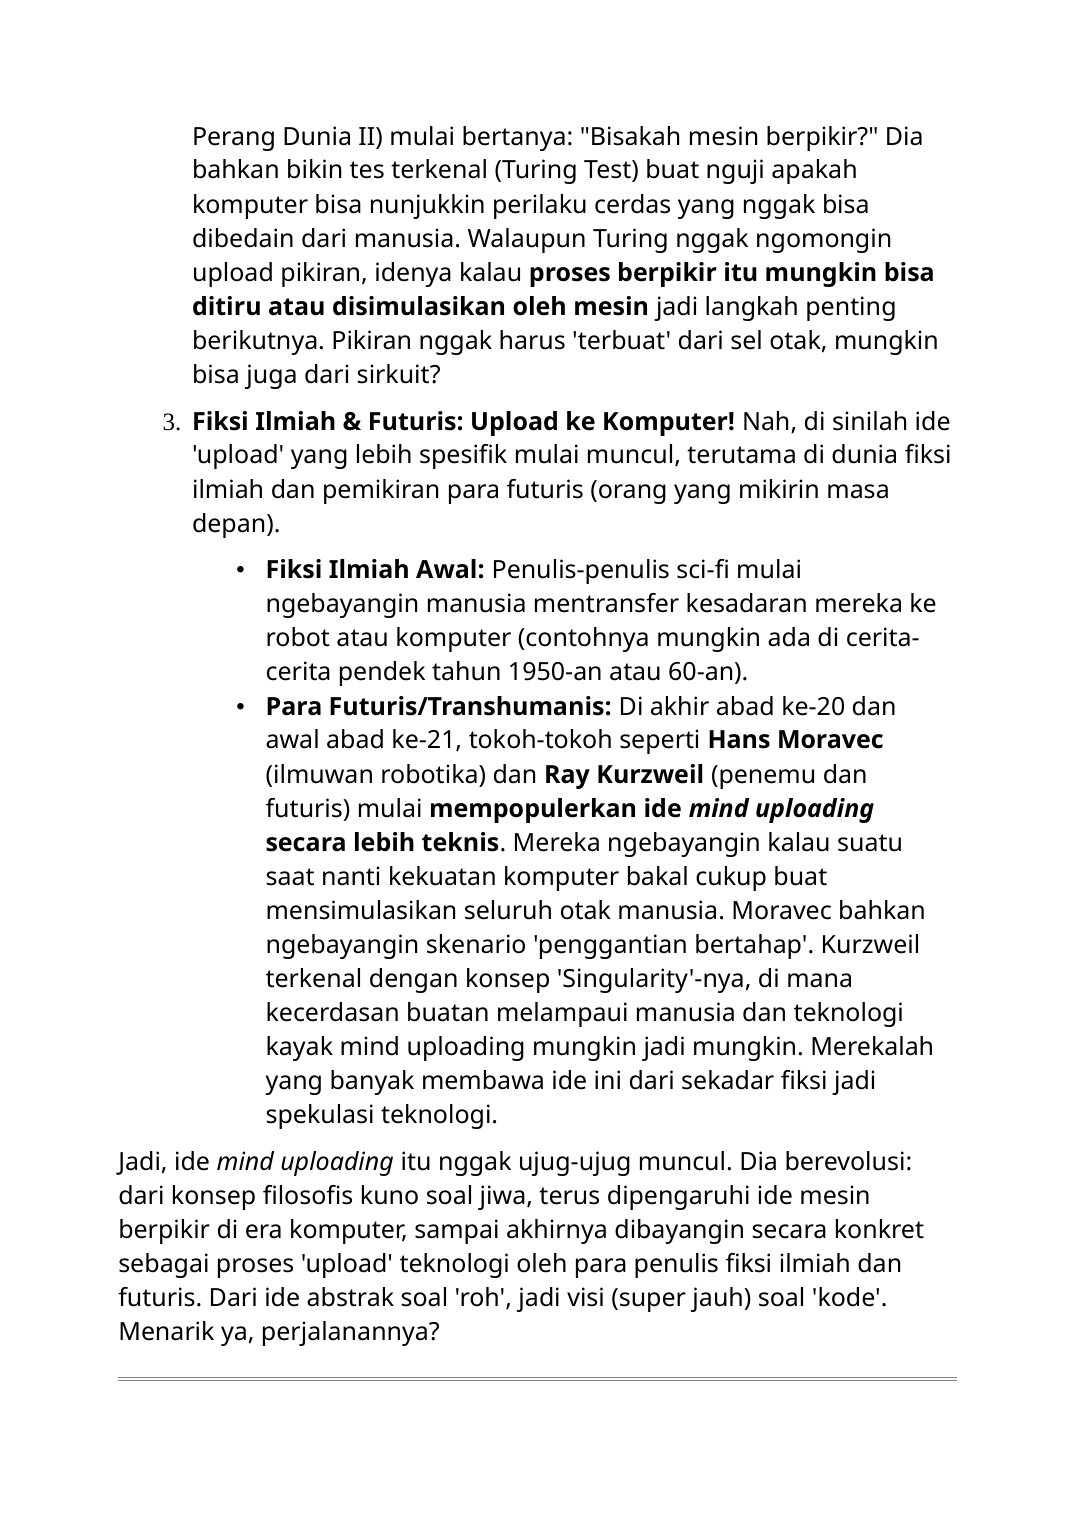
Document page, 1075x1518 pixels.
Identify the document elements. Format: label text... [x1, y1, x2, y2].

list Fiksi Ilmiah Awal: Penulis-penulis sci-fi mulai ngebayangin manusia mentransfer kesadaran mereka ke robot atau komputer (contohnya mungkin ada di cerita-cerita pendek tahun 1950-an atau 60-an). [236, 552, 957, 688]
list Para Futuris/Transhumanis: Di akhir abad ke-20 dan awal abad ke-21, tokoh-tokoh seperti Hans Moravec (ilmuwan robotika) dan Ray Kurzweil (penemu dan futuris) mulai mempopulerkan ide mind uploading secara lebih teknis. Mereka ngebayangin kalau suatu saat nanti kekuatan komputer bakal cukup buat mensimulasikan seluruh otak manusia. Moravec bahkan ngebayangin skenario 'penggantian bertahap'. Kurzweil terkenal dengan konsep 'Singularity'-nya, di mana kecerdasan buatan melampaui manusia dan teknologi kayak mind uploading mungkin jadi mungkin. Merekalah yang banyak membawa ide ini dari sekadar fiksi jadi spekulasi teknologi. [236, 688, 957, 1131]
list Fiksi Ilmiah & Futuris: Upload ke Komputer! Nah, di sinilah ide 'upload' yang lebih spesifik mulai muncul, terutama di dunia fiksi ilmiah dan pemikiran para futuris (orang yang mikirin masa depan). [162, 403, 957, 539]
text Jadi, ide mind uploading itu nggak ujug-ujug muncul. Dia berevolusi: dari konsep filosofis kuno soal jiwa, terus dipengaruhi ide mesin berpikir di era komputer, sampai akhirnya dibayangin secara konkret sebagai proses 'upload' teknologi oleh para penulis fiksi ilmiah dan futuris. Dari ide abstrak soal 'roh', jadi visi (super jauh) soal 'kode'. Menarik ya, perjalanannya? [118, 1143, 957, 1348]
list Perang Dunia II) mulai bertanya: "Bisakah mesin berpikir?" Dia bahkan bikin tes terkenal (Turing Test) buat nguji apakah komputer bisa nunjukkin perilaku cerdas yang nggak bisa dibedain dari manusia. Walaupun Turing nggak ngomongin upload pikiran, idenya kalau proses berpikir itu mungkin bisa ditiru atau disimulasikan oleh mesin jadi langkah penting berikutnya. Pikiran nggak harus 'terbuat' dari sel otak, mungkin bisa juga dari sirkuit? [162, 118, 957, 391]
